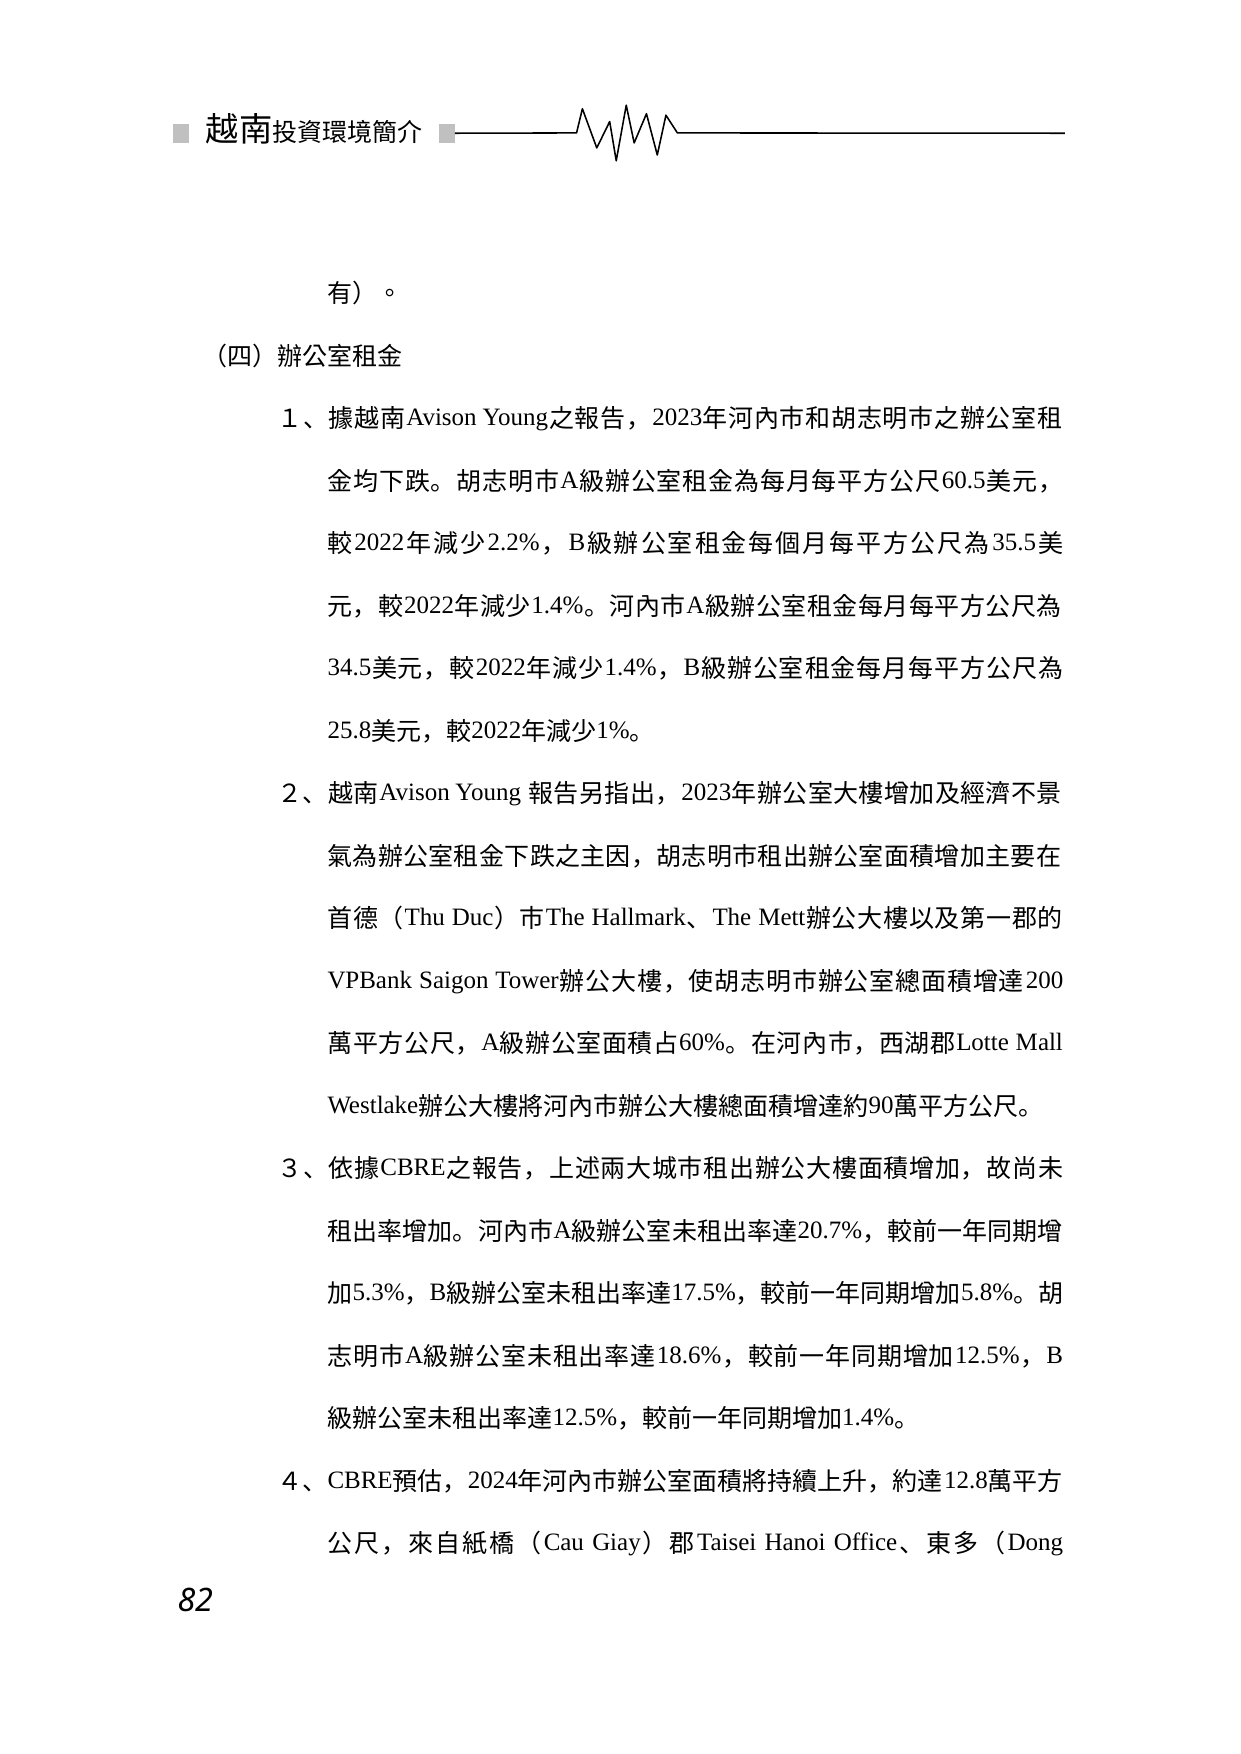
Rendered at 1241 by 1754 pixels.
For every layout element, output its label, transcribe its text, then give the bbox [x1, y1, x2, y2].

text ４、CBRE預估，2024年河內市辦公室面積將持續上升，約達12.8萬平方公尺，來自紙橋（Cau Giay）郡Taisei Hanoi Office、東多（Dong [277, 1438, 1063, 1563]
text 有）。 [327, 250, 1063, 313]
text １、據越南Avison Young之報告，2023年河內市和胡志明市之辦公室租金均下跌。胡志明市A級辦公室租金為每月每平方公尺60.5美元，較2022年減少2.2%，B級辦公室租金每個月每平方公尺為35.5美元，較2022年減少1.4%。河內市A級辦公室租金每月每平方公尺為34.5美元，較2022年減少1.4%，B級辦公室租金每月每平方公尺為25.8美元，較2022年減少1%。 [277, 375, 1063, 750]
text ２、越南Avison Young 報告另指出，2023年辦公室大樓增加及經濟不景氣為辦公室租金下跌之主因，胡志明市租出辦公室面積增加主要在首德（Thu Duc）市The Hallmark、The Mett辦公大樓以及第一郡的VPBank Saigon Tower辦公大樓，使胡志明市辦公室總面積增達200萬平方公尺，A級辦公室面積占60%。在河內市，西湖郡Lotte Mall Westlake辦公大樓將河內市辦公大樓總面積增達約90萬平方公尺。 [277, 750, 1063, 1125]
text ３、依據CBRE之報告，上述兩大城市租出辦公大樓面積增加，故尚未租出率增加。河內市A級辦公室未租出率達20.7%，較前一年同期增加5.3%，B級辦公室未租出率達17.5%，較前一年同期增加5.8%。胡志明市A級辦公室未租出率達18.6%，較前一年同期增加12.5%，B級辦公室未租出率達12.5%，較前一年同期增加1.4%。 [277, 1125, 1063, 1438]
text （四）辦公室租金 [202, 313, 1063, 375]
